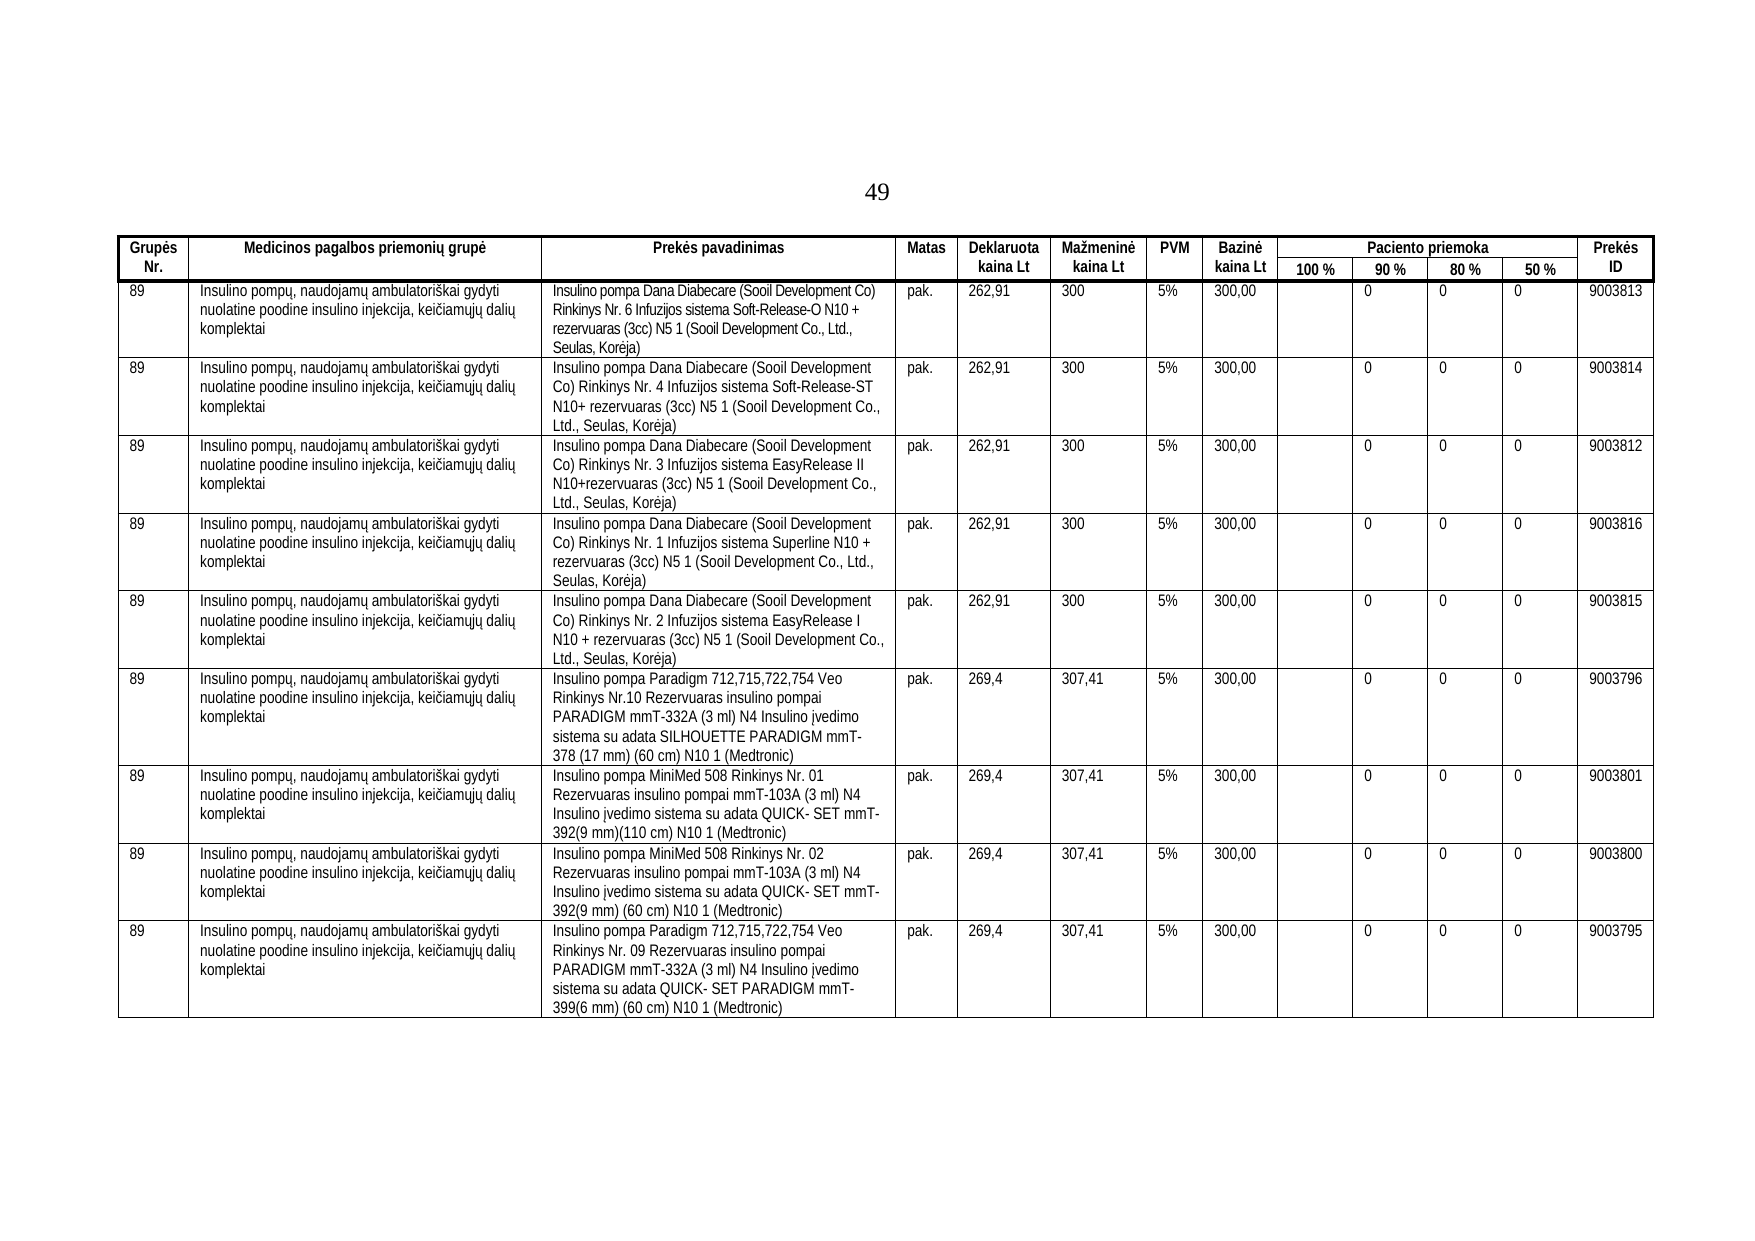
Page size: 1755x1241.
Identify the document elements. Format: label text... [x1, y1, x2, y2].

table_cell 89 [119, 283, 188, 357]
table_cell Insulino pompų, naudojamų ambulatoriškai gydyti nuolatine poodine insulino injekcija, keičiamųjų dalių komplektai [189, 358, 541, 435]
table_cell pak. [896, 591, 957, 668]
table_cell 9003801 [1578, 766, 1653, 842]
table_cell 0 [1503, 591, 1577, 668]
table_cell 300,00 [1203, 436, 1277, 512]
table_cell 89 [119, 514, 188, 590]
table_cell 89 [119, 921, 188, 1017]
table_cell 0 [1428, 669, 1502, 765]
table_cell pak. [896, 766, 957, 842]
table_cell 0 [1503, 669, 1577, 765]
table_cell 300 [1051, 358, 1146, 435]
table_cell Insulino pompų, naudojamų ambulatoriškai gydyti nuolatine poodine insulino injekcija, keičiamųjų dalių komplektai [189, 591, 541, 668]
table_cell Insulino pompų, naudojamų ambulatoriškai gydyti nuolatine poodine insulino injekcija, keičiamųjų dalių komplektai [189, 844, 541, 920]
table_cell 0 [1353, 514, 1427, 590]
table_cell 5% [1147, 436, 1202, 512]
table_cell 0 [1428, 283, 1502, 357]
table_cell 0 [1428, 766, 1502, 842]
table_cell 262,91 [958, 591, 1050, 668]
table_cell Insulino pompų, naudojamų ambulatoriškai gydyti nuolatine poodine insulino injekcija, keičiamųjų dalių komplektai [189, 669, 541, 765]
table_cell 0 [1503, 514, 1577, 590]
table_cell 300 [1051, 283, 1146, 357]
table_cell 0 [1503, 436, 1577, 512]
table_cell 269,4 [958, 766, 1050, 842]
table_cell 89 [119, 591, 188, 668]
table_header PVM [1147, 238, 1202, 279]
table_cell 307,41 [1051, 921, 1146, 1017]
table_cell 300 [1051, 514, 1146, 590]
table_cell 5% [1147, 766, 1202, 842]
table_cell 0 [1503, 844, 1577, 920]
table_cell 0 [1428, 921, 1502, 1017]
table_cell pak. [896, 436, 957, 512]
table_cell 100 % [1278, 258, 1352, 279]
table_cell 0 [1353, 669, 1427, 765]
table_header Paciento priemoka [1278, 238, 1577, 257]
table_cell 300,00 [1203, 514, 1277, 590]
table_cell 0 [1428, 436, 1502, 512]
table_header Deklaruota kaina Lt [958, 238, 1050, 279]
table_cell 0 [1428, 591, 1502, 668]
table_cell 300,00 [1203, 921, 1277, 1017]
table_cell Insulino pompų, naudojamų ambulatoriškai gydyti nuolatine poodine insulino injekcija, keičiamųjų dalių komplektai [189, 921, 541, 1017]
table_cell 0 [1353, 591, 1427, 668]
table_cell [1278, 921, 1352, 1017]
table_cell 9003812 [1578, 436, 1653, 512]
table_cell [1278, 514, 1352, 590]
table_cell Insulino pompa Dana Diabecare (Sooil Development Co) Rinkinys Nr. 1 Infuzijos sistema Superline N10 + rezervuaras (3cc) N5 1 (Sooil Development Co., Ltd., Seulas, Korėja) [542, 514, 895, 590]
table_cell 89 [119, 844, 188, 920]
table_cell 89 [119, 766, 188, 842]
table_cell 90 % [1353, 258, 1427, 279]
table_cell [1278, 358, 1352, 435]
table_cell 300 [1051, 591, 1146, 668]
table_cell Insulino pompa Dana Diabecare (Sooil Development Co) Rinkinys Nr. 6 Infuzijos sistema Soft-Release-O N10 + rezervuaras (3cc) N5 1 (Sooil Development Co., Ltd., Seulas, Korėja) [542, 283, 895, 357]
table_cell 0 [1503, 358, 1577, 435]
table_cell Insulino pompa Dana Diabecare (Sooil Development Co) Rinkinys Nr. 4 Infuzijos sistema Soft-Release-ST N10+ rezervuaras (3cc) N5 1 (Sooil Development Co., Ltd., Seulas, Korėja) [542, 358, 895, 435]
table_cell 5% [1147, 921, 1202, 1017]
table_cell 307,41 [1051, 669, 1146, 765]
table_cell pak. [896, 669, 957, 765]
table_cell 5% [1147, 591, 1202, 668]
table_cell [1278, 844, 1352, 920]
table_header Matas [896, 238, 957, 279]
table_cell Insulino pompa MiniMed 508 Rinkinys Nr. 01 Rezervuaras insulino pompai mmT-103A (3 ml) N4 Insulino įvedimo sistema su adata QUICK- SET mmT-392(9 mm)(110 cm) N10 1 (Medtronic) [542, 766, 895, 842]
table_cell Insulino pompų, naudojamų ambulatoriškai gydyti nuolatine poodine insulino injekcija, keičiamųjų dalių komplektai [189, 766, 541, 842]
table_header Prekės ID [1578, 238, 1652, 279]
table_cell 269,4 [958, 921, 1050, 1017]
table_cell 0 [1353, 358, 1427, 435]
table_cell 5% [1147, 844, 1202, 920]
table_cell 0 [1503, 283, 1577, 357]
table_cell 269,4 [958, 844, 1050, 920]
table_cell 262,91 [958, 514, 1050, 590]
table_cell [1278, 436, 1352, 512]
table_cell 5% [1147, 283, 1202, 357]
table_cell [1278, 591, 1352, 668]
table_cell Insulino pompų, naudojamų ambulatoriškai gydyti nuolatine poodine insulino injekcija, keičiamųjų dalių komplektai [189, 514, 541, 590]
table_cell 300,00 [1203, 283, 1277, 357]
table_cell 0 [1353, 766, 1427, 842]
table_cell 50 % [1503, 258, 1577, 279]
table_cell 80 % [1428, 258, 1502, 279]
table_cell 0 [1353, 921, 1427, 1017]
table_header Grupės Nr. [120, 238, 188, 279]
table_cell pak. [896, 358, 957, 435]
table_cell 0 [1353, 436, 1427, 512]
table_cell 9003815 [1578, 591, 1653, 668]
table_cell 5% [1147, 669, 1202, 765]
table_cell 9003796 [1578, 669, 1653, 765]
table_cell 300,00 [1203, 358, 1277, 435]
table_cell 0 [1428, 844, 1502, 920]
table_cell 9003800 [1578, 844, 1653, 920]
table_cell 0 [1428, 358, 1502, 435]
table_cell Insulino pompa Dana Diabecare (Sooil Development Co) Rinkinys Nr. 3 Infuzijos sistema EasyRelease II N10+rezervuaras (3cc) N5 1 (Sooil Development Co., Ltd., Seulas, Korėja) [542, 436, 895, 512]
table_cell Insulino pompa Paradigm 712,715,722,754 Veo Rinkinys Nr. 09 Rezervuaras insulino pompai PARADIGM mmT-332A (3 ml) N4 Insulino įvedimo sistema su adata QUICK- SET PARADIGM mmT-399(6 mm) (60 cm) N10 1 (Medtronic) [542, 921, 895, 1017]
table_cell 0 [1503, 766, 1577, 842]
table_header Mažmeninė kaina Lt [1051, 238, 1146, 279]
table_cell 9003814 [1578, 358, 1653, 435]
table_cell 89 [119, 358, 188, 435]
table_cell 300,00 [1203, 844, 1277, 920]
table_cell 262,91 [958, 436, 1050, 512]
table_cell 0 [1353, 283, 1427, 357]
table_cell 89 [119, 436, 188, 512]
table_header Bazinė kaina Lt [1203, 238, 1277, 279]
table_cell 269,4 [958, 669, 1050, 765]
table_header Medicinos pagalbos priemonių grupė [189, 238, 541, 279]
table_cell [1278, 766, 1352, 842]
table_cell 262,91 [958, 358, 1050, 435]
table_cell pak. [896, 514, 957, 590]
table_cell Insulino pompų, naudojamų ambulatoriškai gydyti nuolatine poodine insulino injekcija, keičiamųjų dalių komplektai [189, 283, 541, 357]
table_cell 300 [1051, 436, 1146, 512]
table_cell [1278, 283, 1352, 357]
table_header Prekės pavadinimas [542, 238, 895, 279]
table_cell 9003813 [1578, 283, 1653, 357]
table_cell 9003816 [1578, 514, 1653, 590]
table_cell 0 [1353, 844, 1427, 920]
table_cell 5% [1147, 358, 1202, 435]
table_cell pak. [896, 283, 957, 357]
table_cell 9003795 [1578, 921, 1653, 1017]
table_cell Insulino pompų, naudojamų ambulatoriškai gydyti nuolatine poodine insulino injekcija, keičiamųjų dalių komplektai [189, 436, 541, 512]
table_cell Insulino pompa MiniMed 508 Rinkinys Nr. 02 Rezervuaras insulino pompai mmT-103A (3 ml) N4 Insulino įvedimo sistema su adata QUICK- SET mmT-392(9 mm) (60 cm) N10 1 (Medtronic) [542, 844, 895, 920]
table_cell 0 [1428, 514, 1502, 590]
table_cell [1278, 669, 1352, 765]
table_cell 307,41 [1051, 844, 1146, 920]
table_cell 300,00 [1203, 766, 1277, 842]
table_cell 300,00 [1203, 591, 1277, 668]
table_cell 5% [1147, 514, 1202, 590]
table_cell 307,41 [1051, 766, 1146, 842]
table_cell 0 [1503, 921, 1577, 1017]
table_cell 89 [119, 669, 188, 765]
table_cell 262,91 [958, 283, 1050, 357]
table_cell pak. [896, 844, 957, 920]
table_cell Insulino pompa Dana Diabecare (Sooil Development Co) Rinkinys Nr. 2 Infuzijos sistema EasyRelease I N10 + rezervuaras (3cc) N5 1 (Sooil Development Co., Ltd., Seulas, Korėja) [542, 591, 895, 668]
table_cell pak. [896, 921, 957, 1017]
table_cell 300,00 [1203, 669, 1277, 765]
table_cell Insulino pompa Paradigm 712,715,722,754 Veo Rinkinys Nr.10 Rezervuaras insulino pompai PARADIGM mmT-332A (3 ml) N4 Insulino įvedimo sistema su adata SILHOUETTE PARADIGM mmT-378 (17 mm) (60 cm) N10 1 (Medtronic) [542, 669, 895, 765]
